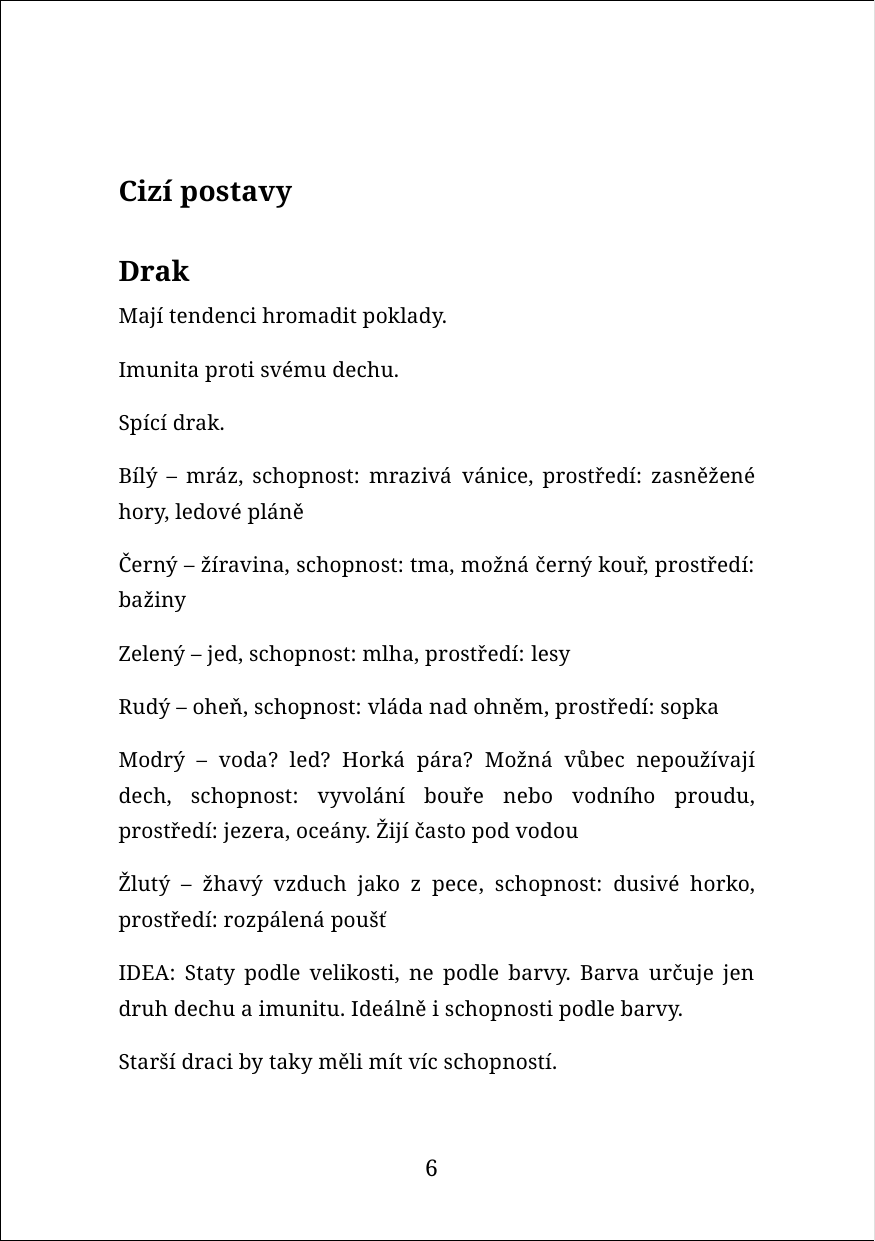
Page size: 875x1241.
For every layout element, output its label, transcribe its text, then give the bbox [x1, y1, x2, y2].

text Žlutý – žhavý vzduch jako z pece, schopnost: dusivé horko, prostředí: rozpálená poušť [118, 869, 756, 933]
subtitle Cizí postavy [118, 172, 756, 210]
text Spící drak. [118, 408, 756, 436]
text Zelený – jed, schopnost: mlha, prostředí: lesy [118, 639, 756, 667]
text Modrý – voda? led? Horká pára? Možná vůbec nepoužívají dech, schopnost: vyvolání bouře nebo vodního proudu, prostředí: jezera, oceány. Žijí často pod vodou [118, 745, 756, 845]
text Imunita proti svému dechu. [118, 355, 756, 383]
text Mají tendenci hromadit poklady. [118, 302, 756, 330]
text Starší draci by taky měli mít víc schopností. [118, 1047, 756, 1075]
subtitle Drak [118, 251, 756, 290]
text Bílý – mráz, schopnost: mrazivá vánice, prostředí: zasněžené hory, ledové pláně [118, 461, 756, 525]
text Černý – žíravina, schopnost: tma, možná černý kouř, prostředí: bažiny [118, 550, 756, 614]
text Rudý – oheň, schopnost: vláda nad ohněm, prostředí: sopka [118, 692, 756, 720]
text IDEA: Staty podle velikosti, ne podle barvy. Barva určuje jen druh dechu a imunitu. Ideálně i schopnosti podle barvy. [118, 958, 756, 1022]
